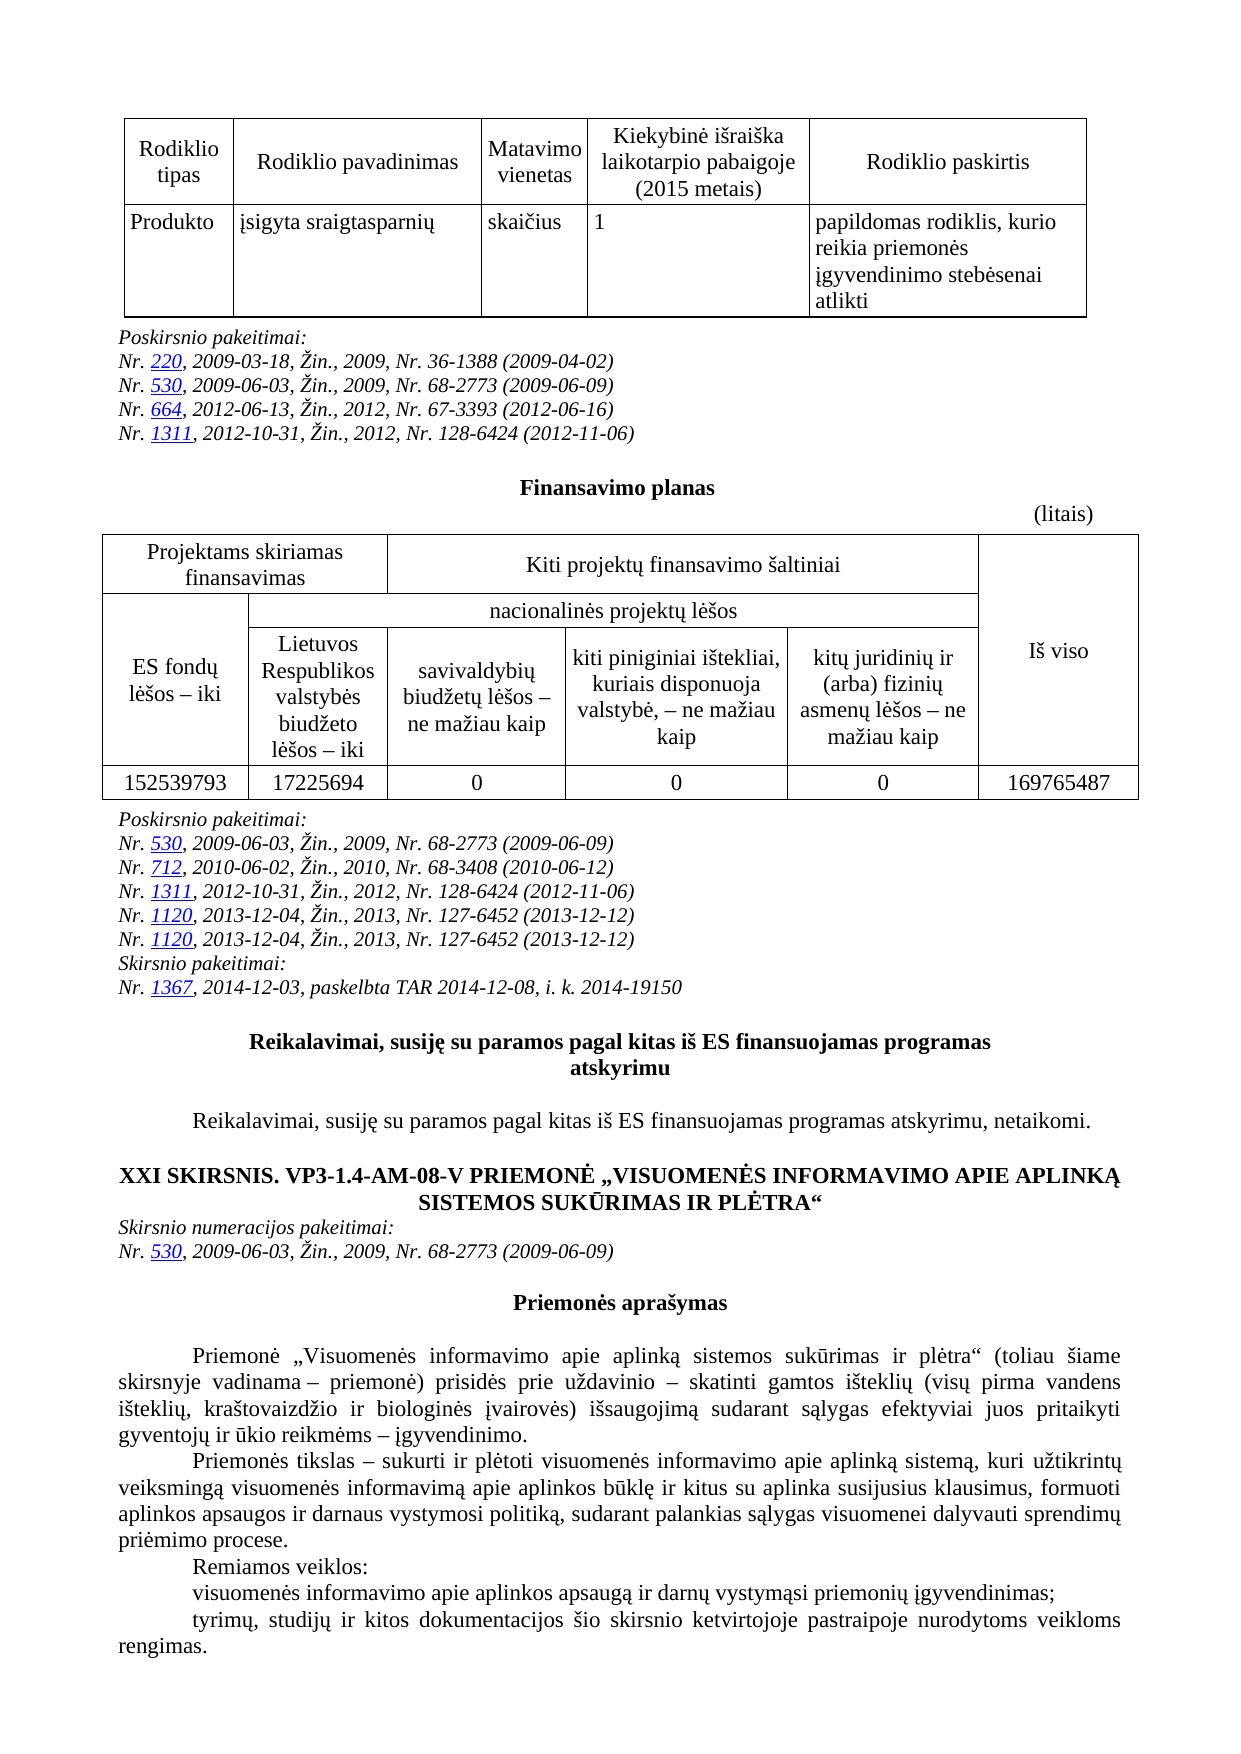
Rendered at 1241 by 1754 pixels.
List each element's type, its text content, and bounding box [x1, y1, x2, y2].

table_cell įsigyta sraigtasparnių [234, 205, 481, 316]
text Priemonės aprašymas [118, 1289, 1122, 1316]
text Finansavimo planas [118, 474, 1122, 500]
text XXI SKIRSNIS. VP3-1.4-AM-08-V PRIEMONĖ „VISUOMENĖS INFORMAVIMO APIE APLINKĄ SISTEMOS SUKŪRIMAS IR PLĖTRA“ [118, 1162, 1122, 1215]
text visuomenės informavimo apie aplinkos apsaugą ir darnų vystymąsi priemonių įgyvendinimas; [118, 1579, 1122, 1606]
table_header Kiti projektų finansavimo šaltiniai [388, 535, 978, 593]
table_header Rodiklio paskirtis [810, 119, 1086, 204]
table_cell nacionalinės projektų lėšos [249, 594, 978, 627]
text (litais) [118, 500, 1122, 526]
table_cell Lietuvos Respublikos valstybės biudžeto lėšos – iki [249, 628, 387, 765]
text Nr. 664, 2012-06-13, Žin., 2012, Nr. 67-3393 (2012-06-16) [118, 397, 1122, 421]
table_cell papildomas rodiklis, kurio reikia priemonės įgyvendinimo stebėsenai atlikti [810, 205, 1086, 316]
text Nr. 530, 2009-06-03, Žin., 2009, Nr. 68-2773 (2009-06-09) [118, 831, 1122, 855]
text Poskirsnio pakeitimai: [118, 807, 1122, 831]
table_cell savivaldybių biudžetų lėšos – ne mažiau kaip [388, 628, 565, 765]
table_cell 17225694 [249, 766, 387, 798]
text Nr. 220, 2009-03-18, Žin., 2009, Nr. 36-1388 (2009-04-02) [118, 349, 1122, 373]
table_header Rodiklio pavadinimas [234, 119, 481, 204]
text Skirsnio numeracijos pakeitimai: [118, 1215, 1122, 1239]
text Nr. 530, 2009-06-03, Žin., 2009, Nr. 68-2773 (2009-06-09) [118, 1239, 1122, 1263]
table_header Iš viso [979, 535, 1138, 765]
table_cell kitų juridinių ir (arba) fizinių asmenų lėšos – ne mažiau kaip [788, 628, 978, 765]
table_cell ES fondų lėšos – iki [103, 594, 248, 765]
table_header Rodiklio tipas [125, 119, 233, 204]
table_cell 0 [388, 766, 565, 798]
text Nr. 1367, 2014-12-03, paskelbta TAR 2014-12-08, i. k. 2014-19150 [118, 975, 1122, 999]
text Reikalavimai, susiję su paramos pagal kitas iš ES finansuojamas programas atskyrimu [118, 1028, 1122, 1081]
table_header Projektams skiriamas finansavimas [103, 535, 387, 593]
table_header Kiekybinė išraiška laikotarpio pabaigoje (2015 metais) [588, 119, 809, 204]
table_header Matavimo vienetas [482, 119, 587, 204]
text Nr. 1311, 2012-10-31, Žin., 2012, Nr. 128-6424 (2012-11-06) [118, 421, 1122, 445]
table_cell 169765487 [979, 766, 1138, 798]
text Reikalavimai, susiję su paramos pagal kitas iš ES finansuojamas programas atskyrimu, netaikomi. [118, 1107, 1122, 1133]
text Nr. 1311, 2012-10-31, Žin., 2012, Nr. 128-6424 (2012-11-06) [118, 879, 1122, 903]
table_cell Produkto [125, 205, 233, 316]
text Nr. 1120, 2013-12-04, Žin., 2013, Nr. 127-6452 (2013-12-12) [118, 903, 1122, 927]
text Nr. 1120, 2013-12-04, Žin., 2013, Nr. 127-6452 (2013-12-12) [118, 927, 1122, 951]
table_cell skaičius [482, 205, 587, 316]
table_cell 0 [788, 766, 978, 798]
table_cell 0 [566, 766, 787, 798]
text Nr. 712, 2010-06-02, Žin., 2010, Nr. 68-3408 (2010-06-12) [118, 855, 1122, 879]
text tyrimų, studijų ir kitos dokumentacijos šio skirsnio ketvirtojoje pastraipoje nurodytoms veikloms rengimas. [118, 1606, 1122, 1658]
text Priemonė „Visuomenės informavimo apie aplinką sistemos sukūrimas ir plėtra“ (toliau šiame skirsnyje vadinama – priemonė) prisidės prie uždavinio – skatinti gamtos išteklių (visų pirma vandens išteklių, kraštovaizdžio ir biologinės įvairovės) išsaugojimą sudarant sąlygas efektyviai juos pritaikyti gyventojų ir ūkio reikmėms – įgyvendinimo. [118, 1342, 1122, 1447]
text Skirsnio pakeitimai: [118, 951, 1122, 975]
table_cell 1 [588, 205, 809, 316]
text Nr. 530, 2009-06-03, Žin., 2009, Nr. 68-2773 (2009-06-09) [118, 373, 1122, 397]
text Priemonės tikslas – sukurti ir plėtoti visuomenės informavimo apie aplinką sistemą, kuri užtikrintų veiksmingą visuomenės informavimą apie aplinkos būklę ir kitus su aplinka susijusius klausimus, formuoti aplinkos apsaugos ir darnaus vystymosi politiką, sudarant palankias sąlygas visuomenei dalyvauti sprendimų priėmimo procese. [118, 1447, 1122, 1553]
table_cell kiti piniginiai ištekliai, kuriais disponuoja valstybė, – ne mažiau kaip [566, 628, 787, 765]
text Remiamos veiklos: [118, 1553, 1122, 1579]
table_cell 152539793 [103, 766, 248, 798]
text Poskirsnio pakeitimai: [118, 325, 1122, 349]
